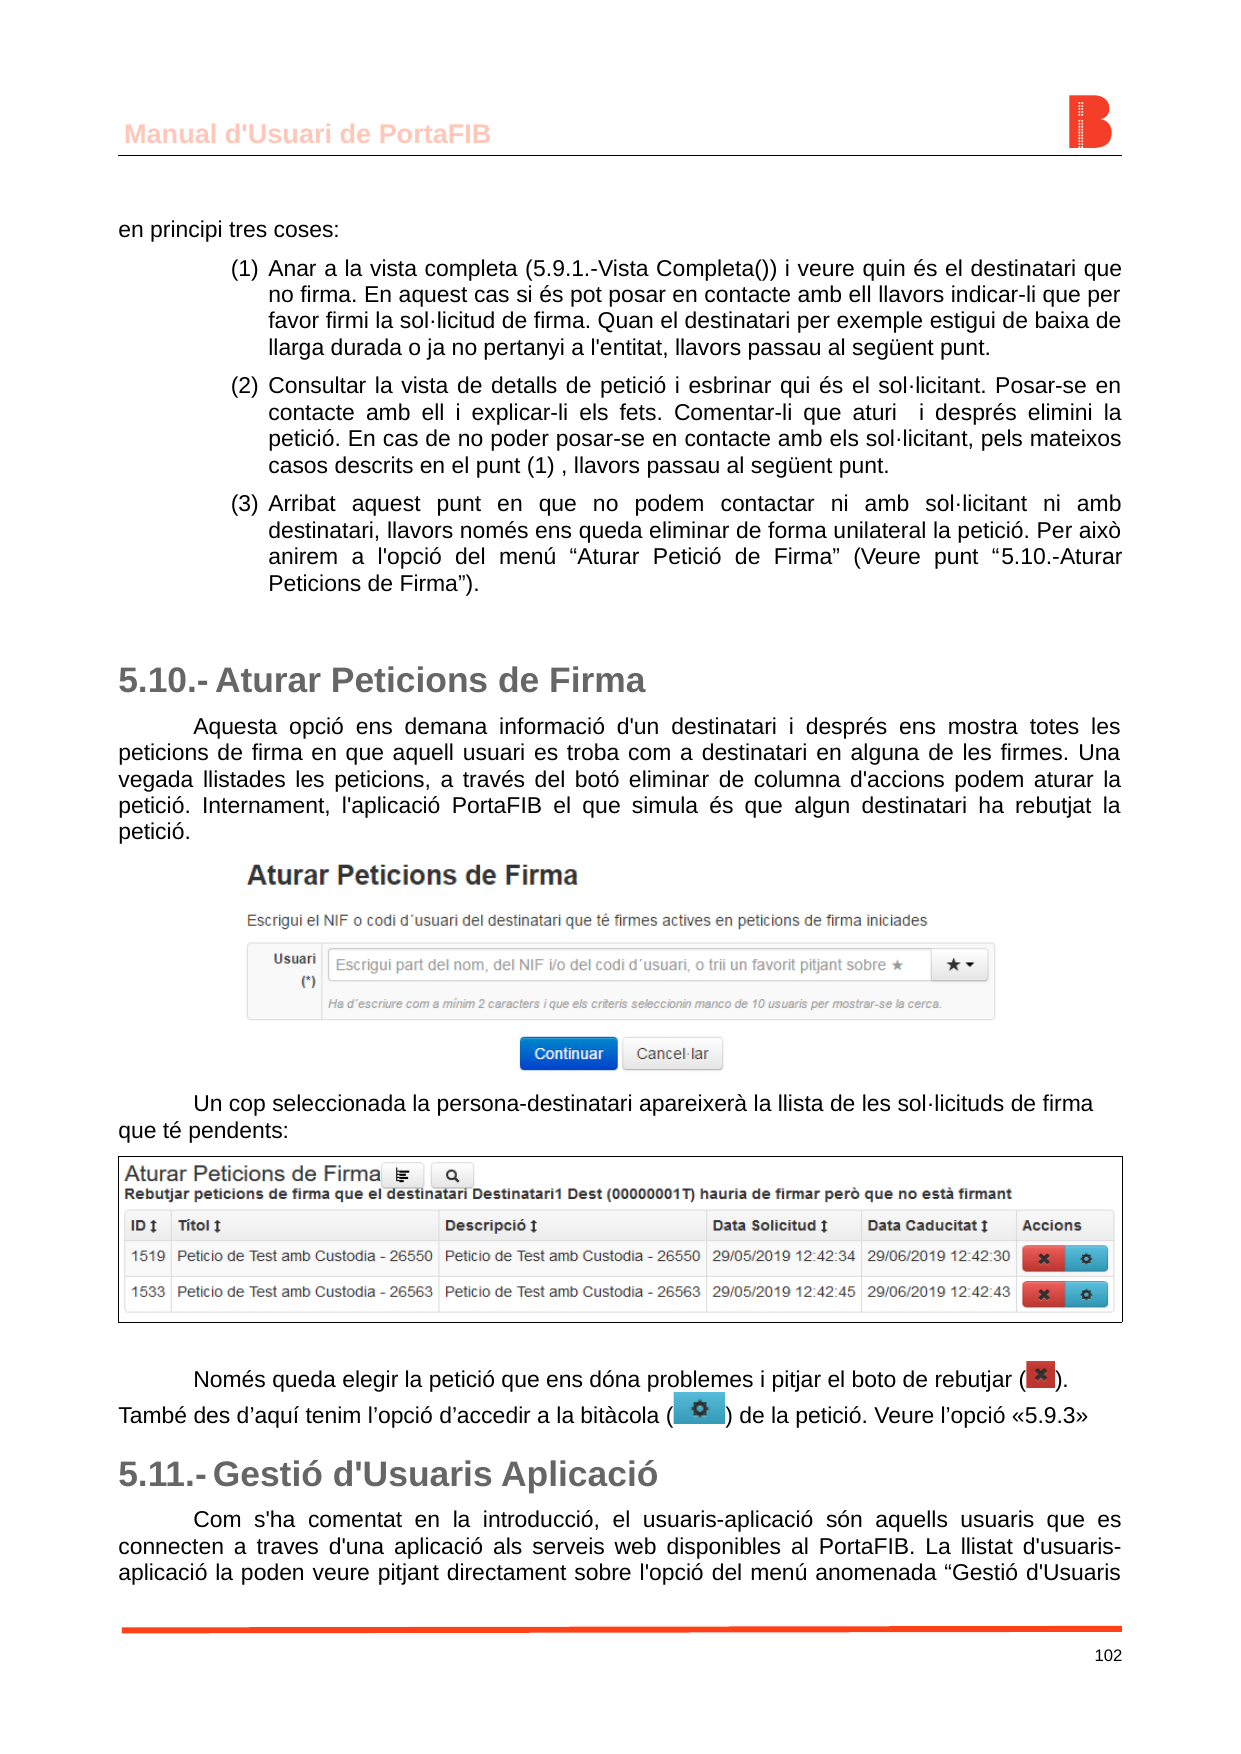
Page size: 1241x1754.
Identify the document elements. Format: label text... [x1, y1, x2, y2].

text Un cop seleccionada la persona-destinatari apareixerà la llista de les sol·licituds de firma que té pendents: [118, 1090, 1122, 1143]
subtitle Aturar Peticions de Firma [118, 660, 1122, 700]
picture [121, 1158, 1119, 1319]
picture [238, 857, 1002, 1078]
list Arribat aquest punt en que no podem contactar ni amb sol·licitant ni amb destinatari, llavors només ens queda eliminar de forma unilateral la petició. Per això anirem a l'opció del menú “Aturar Petició de Firma” (Veure punt “5.10Aturar Peticions de Firma”). [231, 490, 1122, 596]
list Anar a la vista completa (5.9.1Vista Completa()) i veure quin és el destinatari que no firma. En aquest cas si és pot posar en contacte amb ell llavors indicar-li que per favor firmi la sol·licitud de firma. Quan el destinatari per exemple estigui de baixa de llarga durada o ja no pertanyi a l'entitat, llavors passau al següent punt. [231, 254, 1122, 360]
text Només queda elegir la petició que ens dóna problemes i pitjar el boto de rebutjar (). També des d’aquí tenim l’opció d’accedir a la bitàcola () de la petició. Veure l’opció «5.9.3» [118, 1361, 1122, 1428]
picture [1063, 94, 1117, 150]
list Consultar la vista de detalls de petició i esbrinar qui és el sol·licitant. Posar-se en contacte amb ell i explicar-li els fets. Comentar-li que aturi i després elimini la petició. En cas de no poder posar-se en contacte amb els sol·licitant, pels mateixos casos descrits en el punt (1) , llavors passau al següent punt. [231, 372, 1122, 478]
subtitle Gestió d'Usuaris Aplicació [118, 1453, 1122, 1494]
picture [1026, 1361, 1055, 1388]
picture [673, 1392, 725, 1424]
text Com s'ha comentat en la introducció, el usuaris-aplicació són aquells usuaris que es connecten a traves d'una aplicació als serveis web disponibles al PortaFIB. La llistat d'usuaris-aplicació la poden veure pitjant directament sobre l'opció del menú anomenada “Gestió d'Usuaris [118, 1506, 1122, 1586]
text Aquesta opció ens demana informació d'un destinatari i després ens mostra totes les peticions de firma en que aquell usuari es troba com a destinatari en alguna de les firmes. Una vegada llistades les peticions, a través del botó eliminar de columna d'accions podem aturar la petició. Internament, l'aplicació PortaFIB el que simula és que algun destinatari ha rebutjat la petició. [118, 713, 1122, 845]
text en principi tres coses: [118, 216, 1122, 242]
